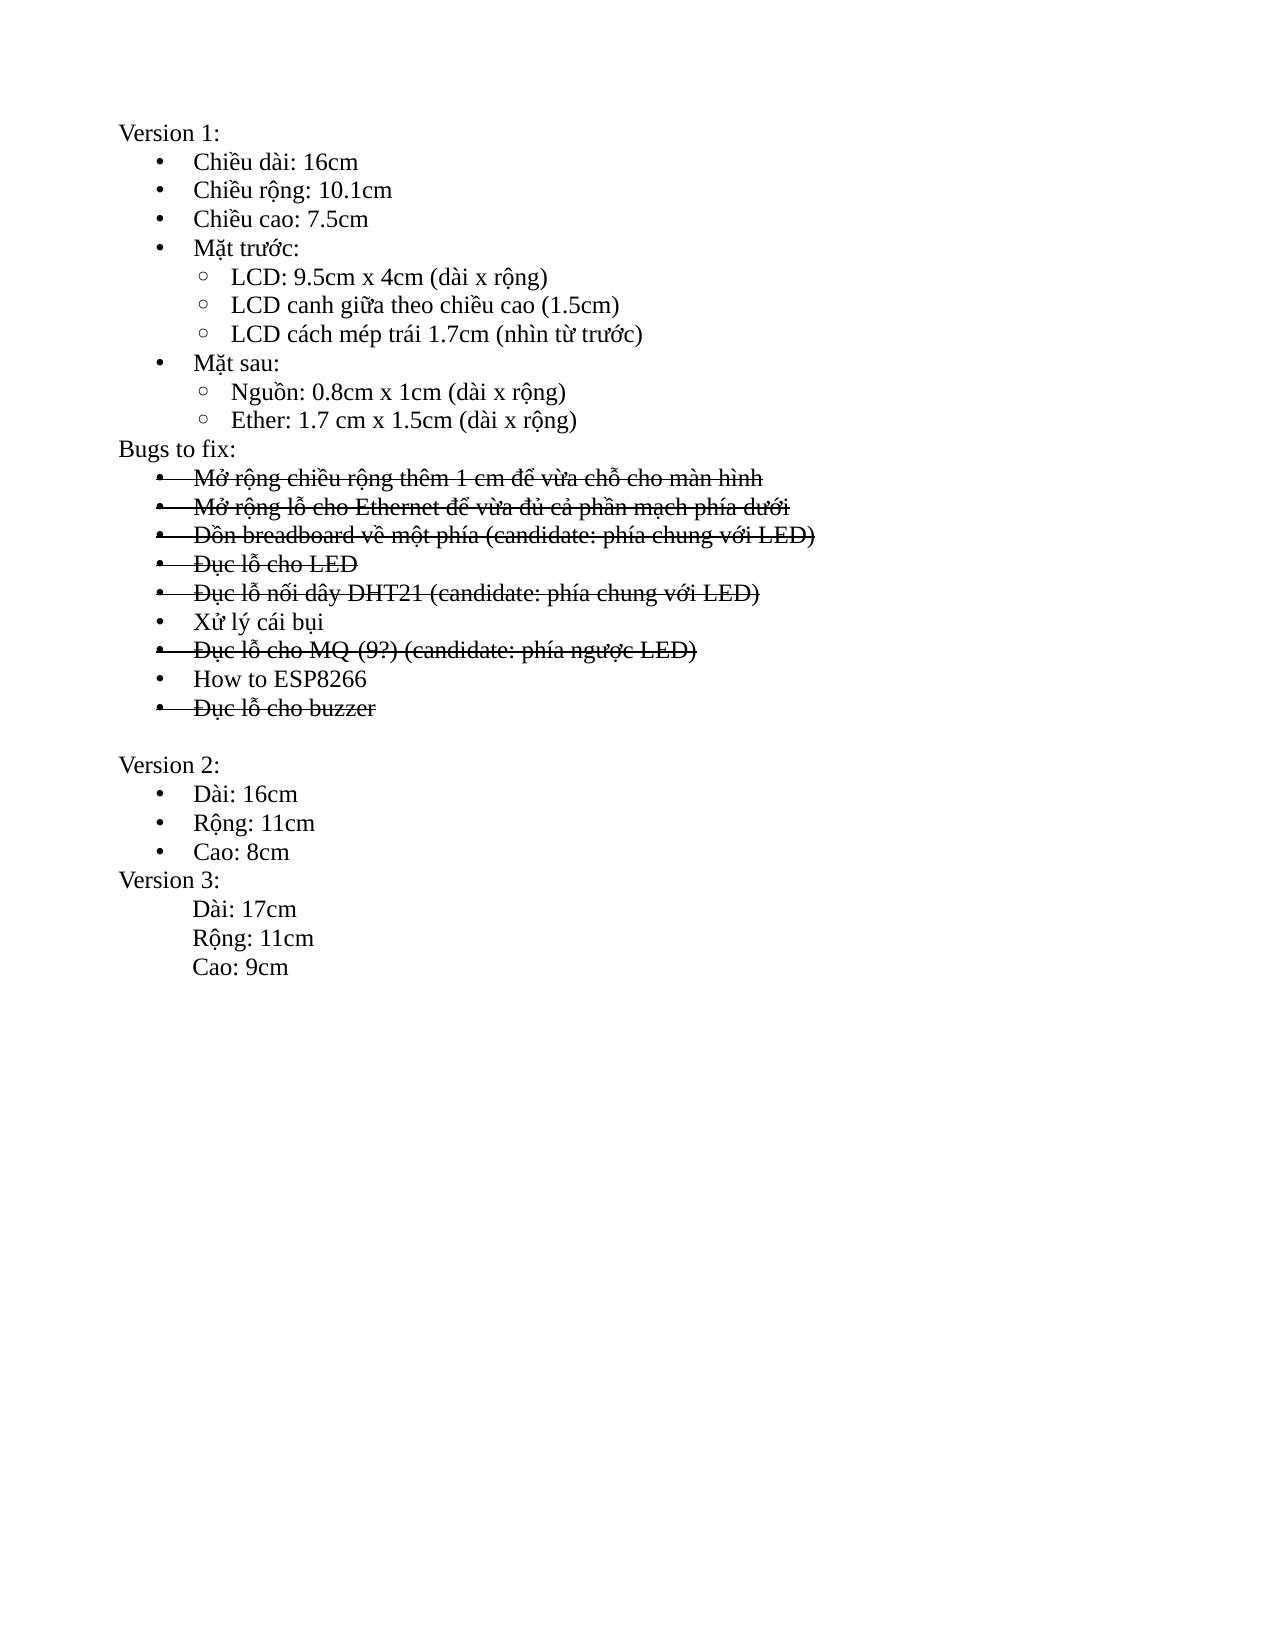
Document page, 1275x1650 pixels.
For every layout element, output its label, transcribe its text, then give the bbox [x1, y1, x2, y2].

list Chiều cao: 7.5cm [156, 204, 1157, 233]
list Đục lỗ cho LED [156, 549, 1157, 578]
list Đục lỗ cho MQ-(9?) (candidate: phía ngược LED) [156, 636, 1157, 664]
list Chiều rộng: 10.1cm [156, 176, 1157, 204]
text Dài: 17cm [118, 894, 1157, 923]
list Xử lý cái bụi [156, 607, 1157, 636]
list Mở rộng lỗ cho Ethernet để vừa đủ cả phần mạch phía dưới [156, 492, 1157, 521]
text Rộng: 11cm [118, 923, 1157, 952]
list Rộng: 11cm [156, 808, 1157, 837]
list Đục lỗ cho buzzer [156, 693, 1157, 722]
text Cao: 9cm [118, 952, 1157, 981]
list Đục lỗ nối dây DHT21 (candidate: phía chung với LED) [156, 578, 1157, 607]
list LCD cách mép trái 1.7cm (nhìn từ trước) [193, 319, 1157, 348]
list Dồn breadboard về một phía (candidate: phía chung với LED) [156, 521, 1157, 549]
text Version 1: [118, 118, 1157, 147]
text Version 2: [118, 751, 1157, 779]
list Nguồn: 0.8cm x 1cm (dài x rộng) [193, 377, 1157, 406]
text Version 3: [118, 866, 1157, 894]
list Dài: 16cm [156, 779, 1157, 808]
list Cao: 8cm [156, 837, 1157, 866]
list Mở rộng chiều rộng thêm 1 cm để vừa chỗ cho màn hình [156, 463, 1157, 492]
list How to ESP8266 [156, 664, 1157, 693]
list Mặt trước: [156, 233, 1157, 262]
text Bugs to fix: [118, 434, 1157, 463]
list LCD canh giữa theo chiều cao (1.5cm) [193, 291, 1157, 319]
list Mặt sau: [156, 348, 1157, 377]
list Chiều dài: 16cm [156, 147, 1157, 176]
list Ether: 1.7 cm x 1.5cm (dài x rộng) [193, 406, 1157, 434]
list LCD: 9.5cm x 4cm (dài x rộng) [193, 262, 1157, 291]
